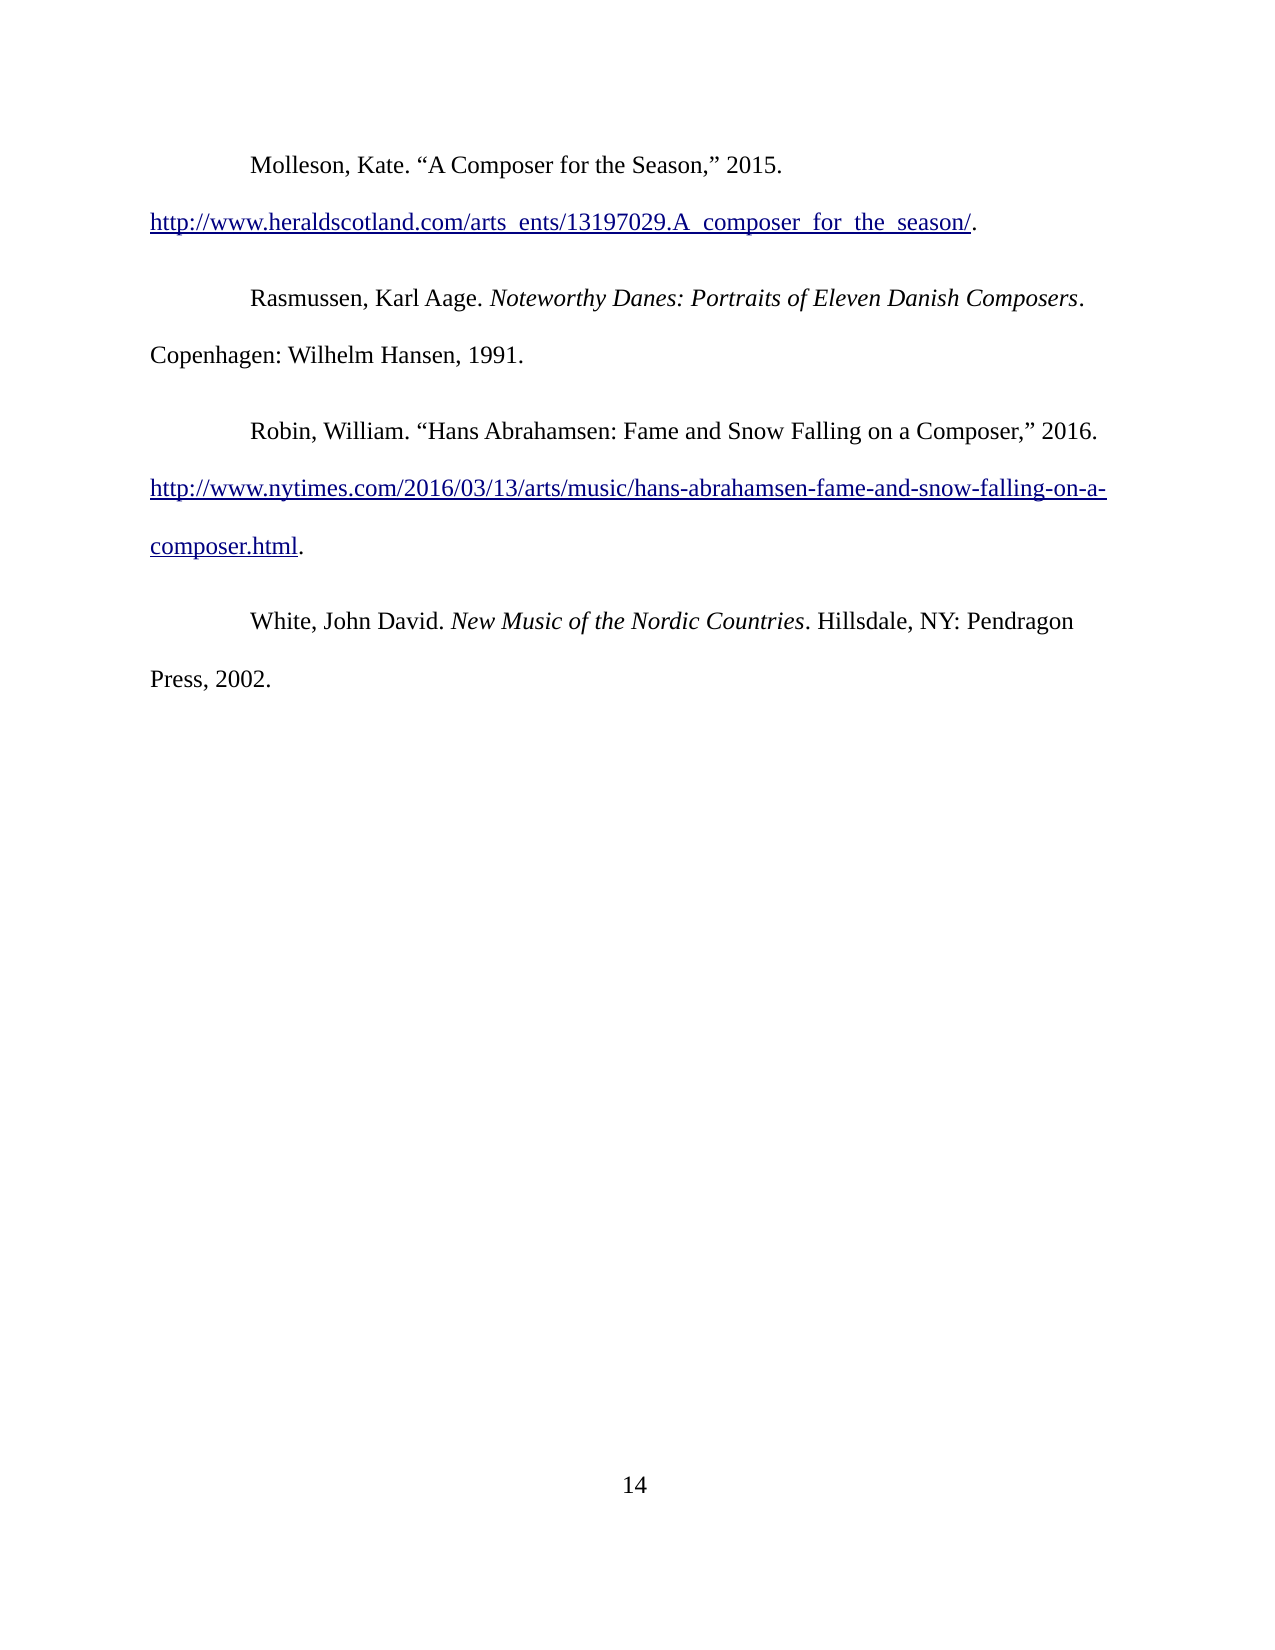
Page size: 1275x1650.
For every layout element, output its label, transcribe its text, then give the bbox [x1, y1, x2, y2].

text White, John David. New Music of the Nordic Countries. Hillsdale, NY: Pendragon Press, 2002. [150, 606, 1125, 692]
text Robin, William. “Hans Abrahamsen: Fame and Snow Falling on a Composer,” 2016. http://www.nytimes.com/2016/03/13/arts/music/hans-abrahamsen-fame-and-snow-falling-on-a-composer.html. [150, 416, 1125, 559]
text Molleson, Kate. “A Composer for the Season,” 2015. http://www.heraldscotland.com/arts_ents/13197029.A_composer_for_the_season/. [150, 150, 1125, 236]
text Rasmussen, Karl Aage. Noteworthy Danes: Portraits of Eleven Danish Composers. Copenhagen: Wilhelm Hansen, 1991. [150, 283, 1125, 369]
